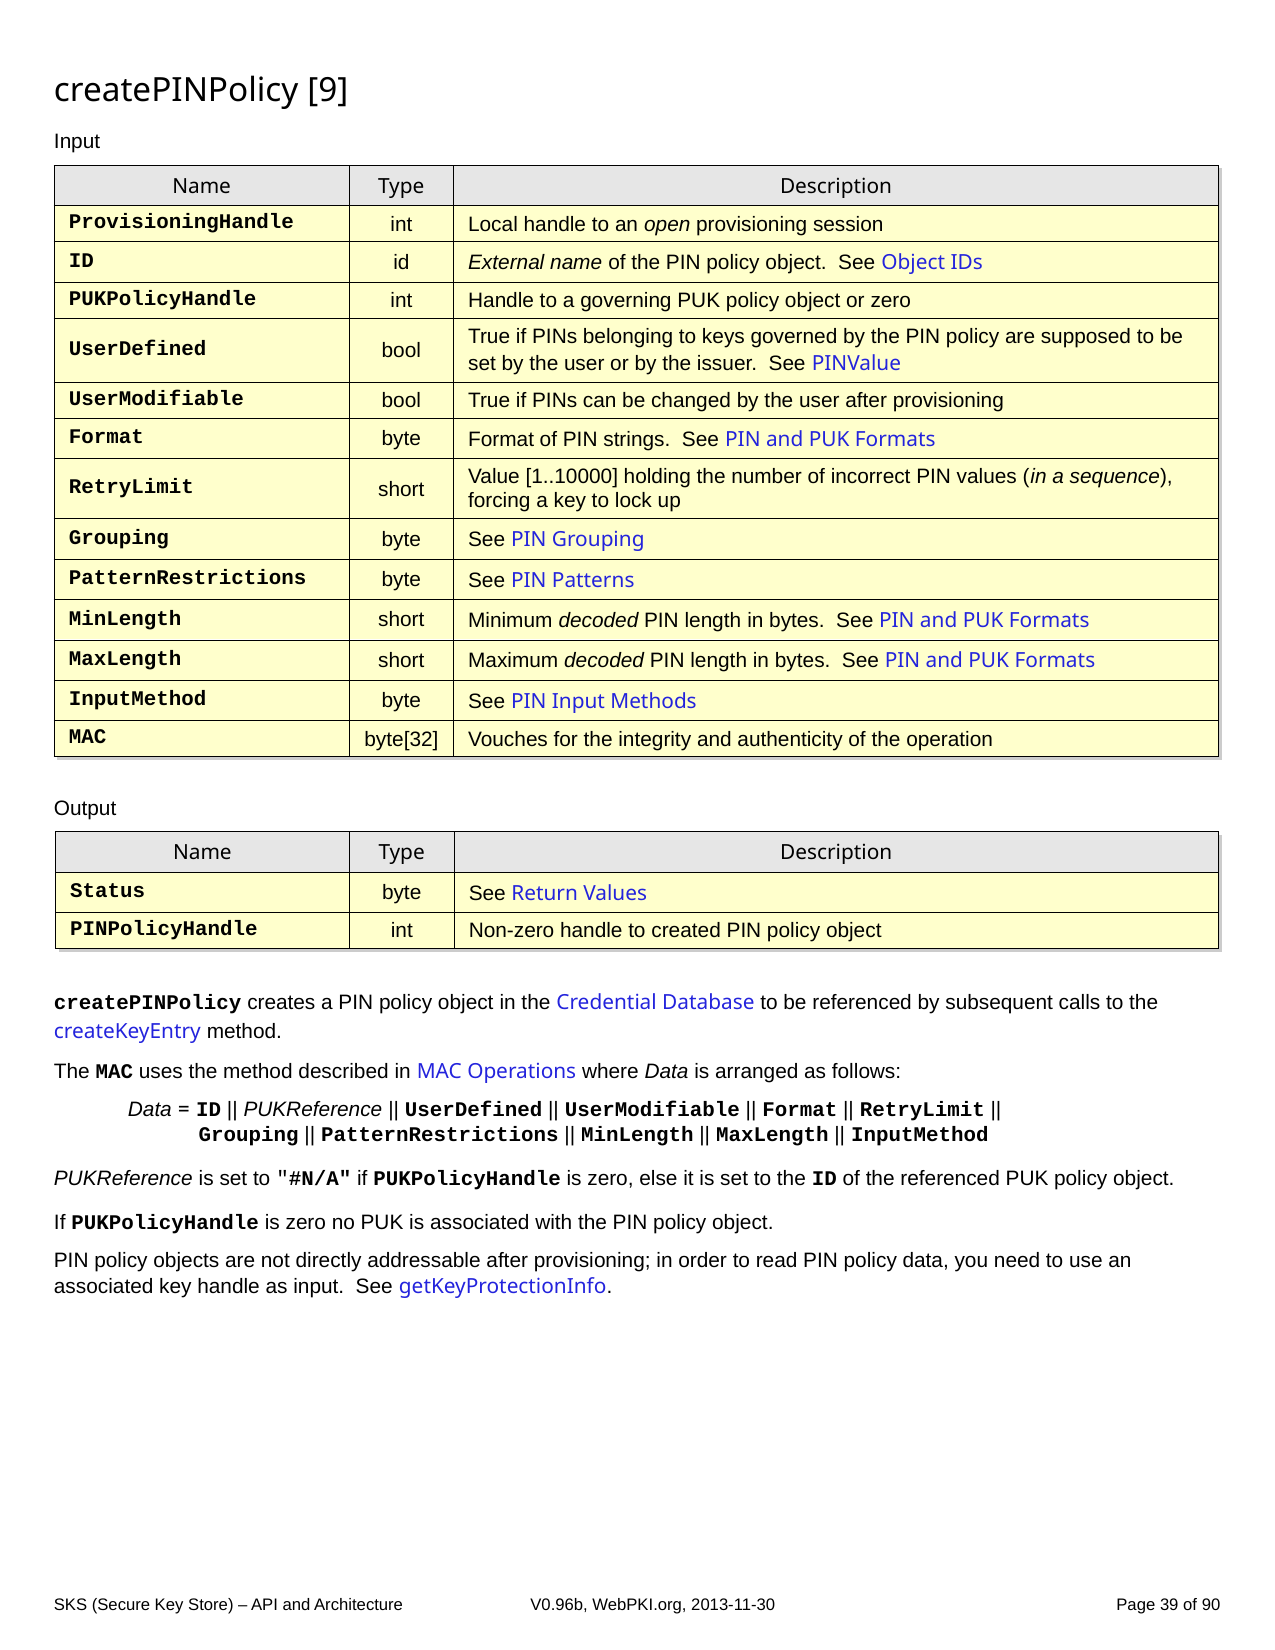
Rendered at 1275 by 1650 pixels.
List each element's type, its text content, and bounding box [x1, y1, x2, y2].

table_cell See Return Values [455, 873, 1218, 912]
table_cell Status [56, 873, 349, 912]
table_cell External name of the PIN policy object. See Object IDs [454, 242, 1218, 282]
table_cell PUKPolicyHandle [55, 283, 349, 318]
table_cell int [350, 913, 454, 948]
table_cell PINPolicyHandle [56, 913, 349, 948]
table_cell True if PINs can be changed by the user after provisioning [454, 383, 1218, 418]
table_cell Handle to a governing PUK policy object or zero [454, 283, 1218, 318]
table_cell UserDefined [55, 319, 349, 382]
table_cell MinLength [55, 600, 349, 639]
text Output [54, 796, 1221, 819]
text Data = ID || PUKReference || UserDefined || UserModifiable || Format || RetryLimit || Grouping || PatternRestrictions || MinLength || MaxLength || InputMethod [54, 1094, 1221, 1148]
table_cell True if PINs belonging to keys governed by the PIN policy are supposed to be set by the user or by the issuer. See PINValue [454, 319, 1218, 382]
table_cell See PIN Input Methods [454, 681, 1218, 720]
table_cell id [350, 242, 453, 282]
text PIN policy objects are not directly addressable after provisioning; in order to read PIN policy data, you need to use an associated key handle as input. See getKeyProtectionInfo. [54, 1248, 1221, 1300]
text createPINPolicy creates a PIN policy object in the Credential Database to be referenced by subsequent calls to the createKeyEntry method. [54, 987, 1221, 1044]
subtitle createPINPolicy [9] [54, 66, 1221, 111]
table_cell See PIN Patterns [454, 560, 1218, 599]
table_cell byte [350, 419, 453, 458]
table_cell Vouches for the integrity and authenticity of the operation [454, 721, 1218, 756]
table_cell Format [55, 419, 349, 458]
table_cell byte⁮[32] [350, 721, 453, 756]
table_cell bool [350, 319, 453, 382]
table_header Name [55, 166, 349, 205]
table_cell MaxLength [55, 641, 349, 680]
table_cell See PIN Grouping [454, 519, 1218, 559]
table_cell int [350, 206, 453, 241]
table_cell Grouping [55, 519, 349, 559]
table_header Name [56, 832, 349, 872]
table_cell ProvisioningHandle [55, 206, 349, 241]
text The MAC uses the method described in MAC Operations where Data is arranged as follows: [54, 1056, 1221, 1085]
table_cell Minimum decoded PIN length in bytes. See PIN and PUK Formats [454, 600, 1218, 639]
table_cell bool [350, 383, 453, 418]
table_cell MAC [55, 721, 349, 756]
table_cell byte [350, 873, 454, 912]
table_cell InputMethod [55, 681, 349, 720]
table_header Type [350, 166, 453, 205]
table_cell int [350, 283, 453, 318]
table_header Description [454, 166, 1218, 205]
text Input [54, 129, 1221, 153]
table_cell Maximum decoded PIN length in bytes. See PIN and PUK Formats [454, 641, 1218, 680]
text If PUKPolicyHandle is zero no PUK is associated with the PIN policy object. [54, 1210, 1221, 1236]
table_cell ID [55, 242, 349, 282]
table_cell short [350, 641, 453, 680]
table_cell Local handle to an open provisioning session [454, 206, 1218, 241]
table_cell short [350, 459, 453, 518]
table_cell Non-zero handle to created PIN policy object [455, 913, 1218, 948]
text PUKReference is set to "#N/A" if PUKPolicyHandle is zero, else it is set to the ID of the referenced PUK policy object. [54, 1166, 1221, 1192]
table_cell Format of PIN strings. See PIN and PUK Formats [454, 419, 1218, 458]
table_header Type [350, 832, 454, 872]
table_cell UserModifiable [55, 383, 349, 418]
table_cell byte [350, 519, 453, 559]
table_cell byte [350, 681, 453, 720]
table_header Description [455, 832, 1218, 872]
table_cell short [350, 600, 453, 639]
table_cell byte [350, 560, 453, 599]
table_cell Value [1..10000] holding the number of incorrect PIN values (in a sequence), forcing a key to lock up [454, 459, 1218, 518]
table_cell RetryLimit [55, 459, 349, 518]
table_cell PatternRestrictions [55, 560, 349, 599]
